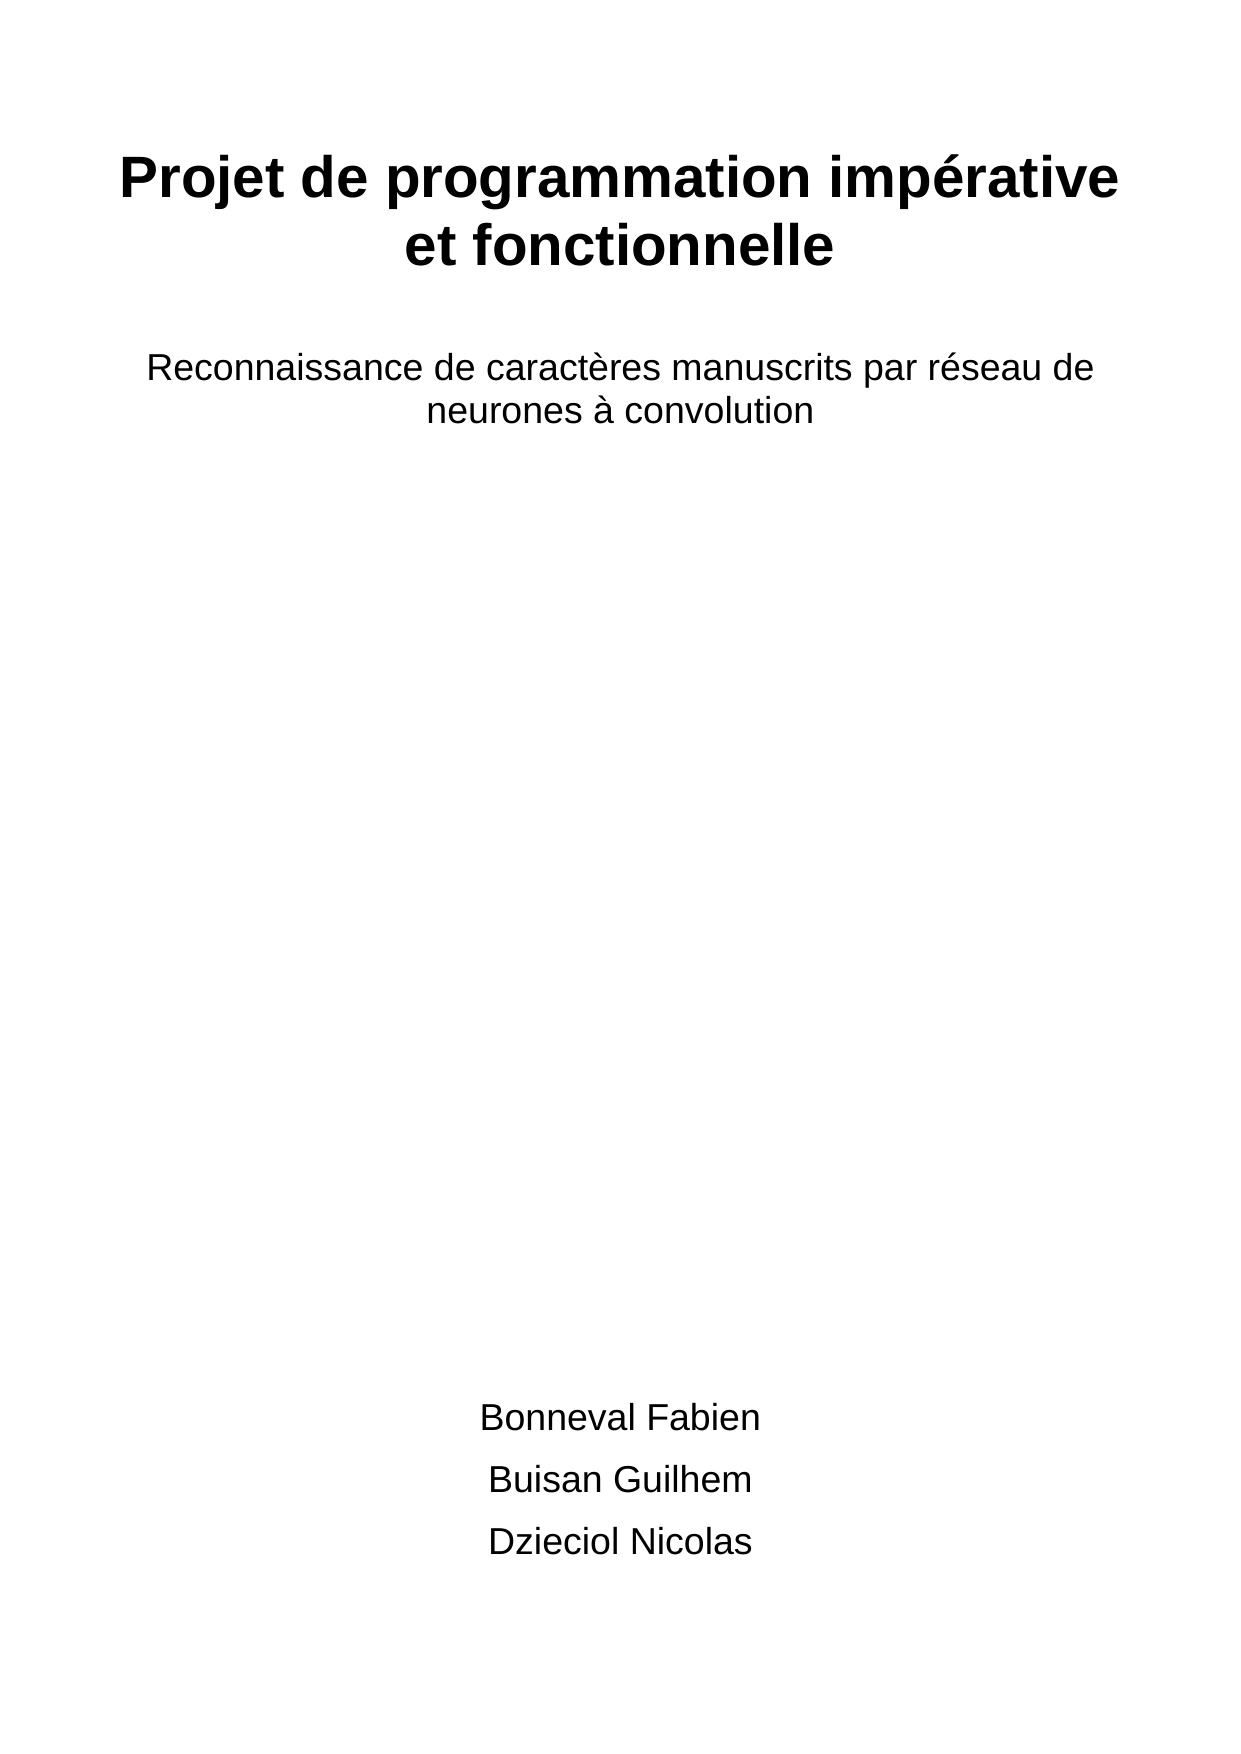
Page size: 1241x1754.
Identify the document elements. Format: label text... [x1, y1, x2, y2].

subtitle Buisan Guilhem [118, 1457, 1122, 1500]
title Projet de programmation impérative et fonctionnelle [118, 143, 1122, 277]
subtitle Bonneval Fabien [118, 1395, 1122, 1438]
subtitle Dzieciol Nicolas [118, 1519, 1122, 1562]
subtitle Reconnaissance de caractères manuscrits par réseau de neurones à convolution [118, 345, 1122, 431]
